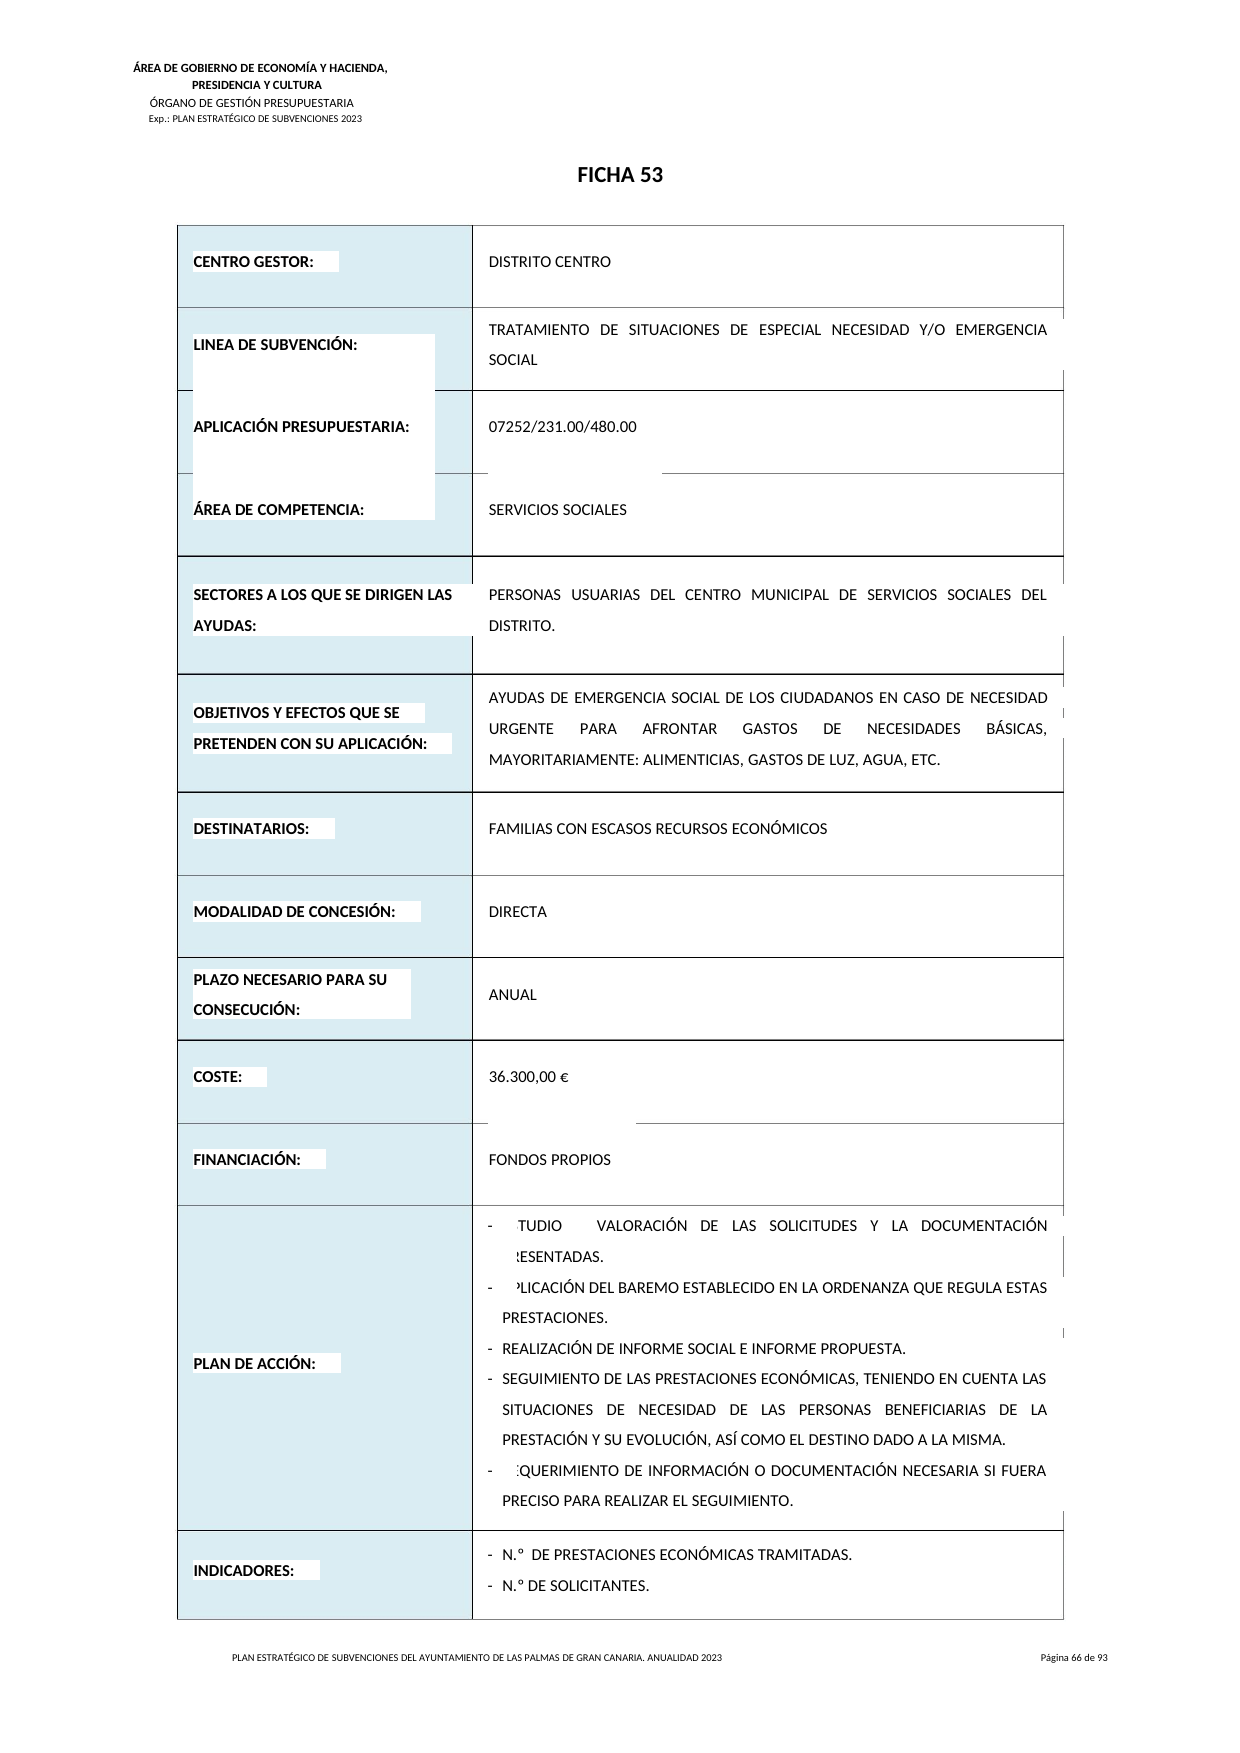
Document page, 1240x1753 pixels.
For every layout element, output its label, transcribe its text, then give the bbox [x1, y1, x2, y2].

text PLAN DE ACCIÓN: [193, 1353, 341, 1373]
text REALIZACIÓN DE INFORME SOCIAL E INFORME PROPUESTA. [502, 1338, 1072, 1358]
text - [487, 1460, 517, 1480]
text - [487, 1368, 502, 1389]
text INDICADORES: [193, 1560, 320, 1580]
text - [487, 1338, 502, 1358]
text CONSECUCIÓN: [193, 999, 411, 1019]
text PRETENDEN CON SU APLICACIÓN: [193, 733, 452, 754]
text COSTE: [193, 1067, 267, 1087]
text 07252/231.00/480.00 [488, 417, 662, 437]
text Página 66 de 93 [1041, 1652, 1123, 1664]
text N.º DE SOLICITANTES. [502, 1575, 878, 1596]
text REQUERIMIENTO DE INFORMACIÓN O DOCUMENTACIÓN NECESARIA SI FUERA [517, 1460, 1072, 1480]
text TRATAMIENTO DE SITUACIONES DE ESPECIAL NECESIDAD Y/O EMERGENCIA [488, 319, 1072, 339]
text DE [823, 718, 866, 738]
text PLAN ESTRATÉGICO DE SUBVENCIONES DEL AYUNTAMIENTO DE LAS PALMAS DE GRAN CANARIA. ANUALIDAD 2023 [232, 1652, 746, 1664]
text DISTRITO. [488, 615, 1072, 636]
text SERVICIOS SOCIALES [488, 499, 662, 520]
text DISTRITO CENTRO [488, 251, 636, 272]
text FAMILIAS CON ESCASOS RECURSOS ECONÓMICOS [488, 818, 852, 839]
text MAYORITARIAMENTE: ALIMENTICIAS, GASTOS DE LUZ, AGUA, ETC. [488, 749, 965, 769]
text SITUACIONES DE NECESIDAD DE LAS PERSONAS BENEFICIARIAS DE LA [502, 1399, 1072, 1419]
text AYUDAS: [193, 615, 477, 636]
text ÓRGANO DE GESTIÓN PRESUPUESTARIA [149, 95, 412, 110]
text Exp.: PLAN ESTRATÉGICO DE SUBVENCIONES 2023 [149, 112, 412, 125]
text DIRECTA [488, 901, 572, 922]
text PRECISO PARA REALIZAR EL SEGUIMIENTO. [502, 1491, 1072, 1511]
text FONDOS PROPIOS [488, 1149, 636, 1169]
text ÁREA DE COMPETENCIA: [193, 499, 435, 520]
text - [487, 1277, 517, 1297]
text SOCIAL [488, 349, 1072, 370]
text N.º DE PRESTACIONES ECONÓMICAS TRAMITADAS. [502, 1544, 878, 1565]
text APLICACIÓN PRESUPUESTARIA: [193, 417, 435, 437]
text ESTUDIO [517, 1216, 587, 1236]
text Y VALORACIÓN DE LAS SOLICITUDES Y LA DOCUMENTACIÓN [587, 1216, 1072, 1236]
text AYUDAS DE EMERGENCIA SOCIAL DE LOS CIUDADANOS EN CASO DE NECESIDAD [488, 687, 1072, 708]
text PLAZO NECESARIO PARA SU [193, 969, 411, 989]
text 36.300,00 € [488, 1067, 636, 1087]
text URGENTE [488, 718, 579, 738]
text MODALIDAD DE CONCESIÓN: [193, 901, 421, 922]
text PRESIDENCIA Y CULTURA [192, 77, 412, 93]
text BÁSICAS, [986, 718, 1072, 738]
text SEGUIMIENTO DE LAS PRESTACIONES ECONÓMICAS, TENIENDO EN CUENTA LAS [502, 1368, 1072, 1389]
text - [487, 1216, 517, 1236]
text FINANCIACIÓN: [193, 1149, 326, 1169]
text PRESTACIONES. [502, 1307, 1072, 1328]
text PERSONAS USUARIAS DEL CENTRO MUNICIPAL DE SERVICIOS SOCIALES DEL [488, 584, 1072, 605]
text FICHA 53 [577, 160, 688, 188]
text OBJETIVOS Y EFECTOS QUE SE [193, 703, 425, 723]
text LINEA DE SUBVENCIÓN: [193, 334, 435, 354]
text SECTORES A LOS QUE SE DIRIGEN LAS [193, 584, 477, 605]
text - [487, 1544, 502, 1565]
text APLICACIÓN DEL BAREMO ESTABLECIDO EN LA ORDENANZA QUE REGULA ESTAS [517, 1277, 1072, 1297]
text AFRONTAR [642, 718, 742, 738]
text DESTINATARIOS: [193, 818, 335, 839]
text PRESTACIÓN Y SU EVOLUCIÓN, ASÍ COMO EL DESTINO DADO A LA MISMA. [502, 1429, 1072, 1450]
text GASTOS [742, 718, 822, 738]
text NECESIDADES [867, 718, 986, 738]
text ÁREA DE GOBIERNO DE ECONOMÍA Y HACIENDA, [133, 60, 412, 75]
text CENTRO GESTOR: [193, 251, 339, 272]
text PRESENTADAS. [517, 1246, 629, 1267]
text - [487, 1575, 502, 1596]
text ANUAL [488, 984, 562, 1004]
text PARA [579, 718, 642, 738]
